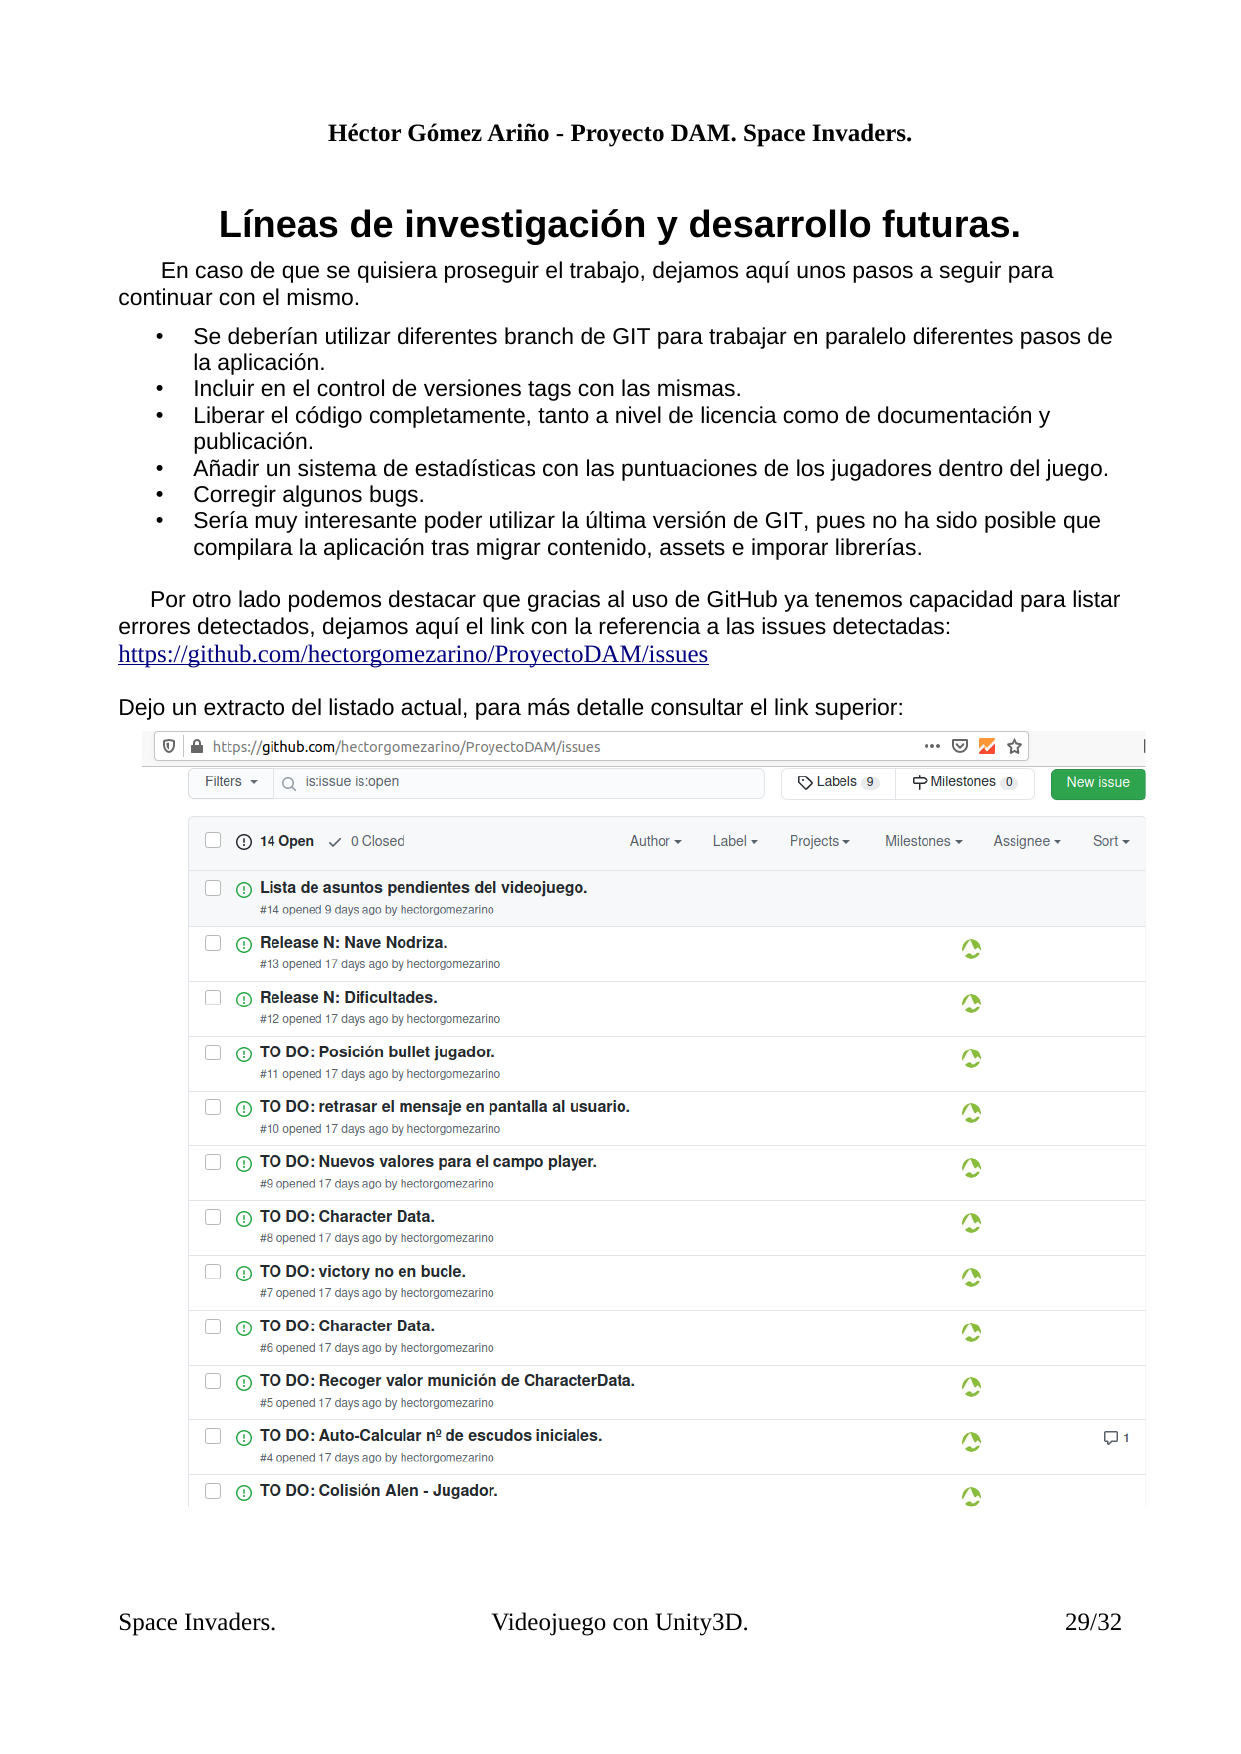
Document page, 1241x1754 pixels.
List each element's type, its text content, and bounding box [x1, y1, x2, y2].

list Añadir un sistema de estadísticas con las puntuaciones de los jugadores dentro del juego. [156, 454, 1122, 481]
text Por otro lado podemos destacar que gracias al uso de GitHub ya tenemos capacidad para listar errores detectados, dejamos aquí el link con la referencia a las issues detectadas: https://github.com/hectorgomezarino/ProyectoDAM/issues [118, 586, 1122, 668]
list Corregir algunos bugs. [156, 481, 1122, 507]
list Sería muy interesante poder utilizar la última versión de GIT, pues no ha sido posible que compilara la aplicación tras migrar contenido, assets e imporar librerías. [156, 507, 1122, 560]
list Incluir en el control de versiones tags con las mismas. [156, 375, 1122, 402]
list Liberar el código completamente, tanto a nivel de licencia como de documentación y publicación. [156, 402, 1122, 454]
picture [141, 731, 1146, 1507]
subtitle Líneas de investigación y desarrollo futuras. [118, 201, 1122, 245]
list Se deberían utilizar diferentes branch de GIT para trabajar en paralelo diferentes pasos de la aplicación. [156, 323, 1122, 375]
text Dejo un extracto del listado actual, para más detalle consultar el link superior: [118, 694, 1122, 720]
text En caso de que se quisiera proseguir el trabajo, dejamos aquí unos pasos a seguir para continuar con el mismo. [118, 257, 1122, 310]
